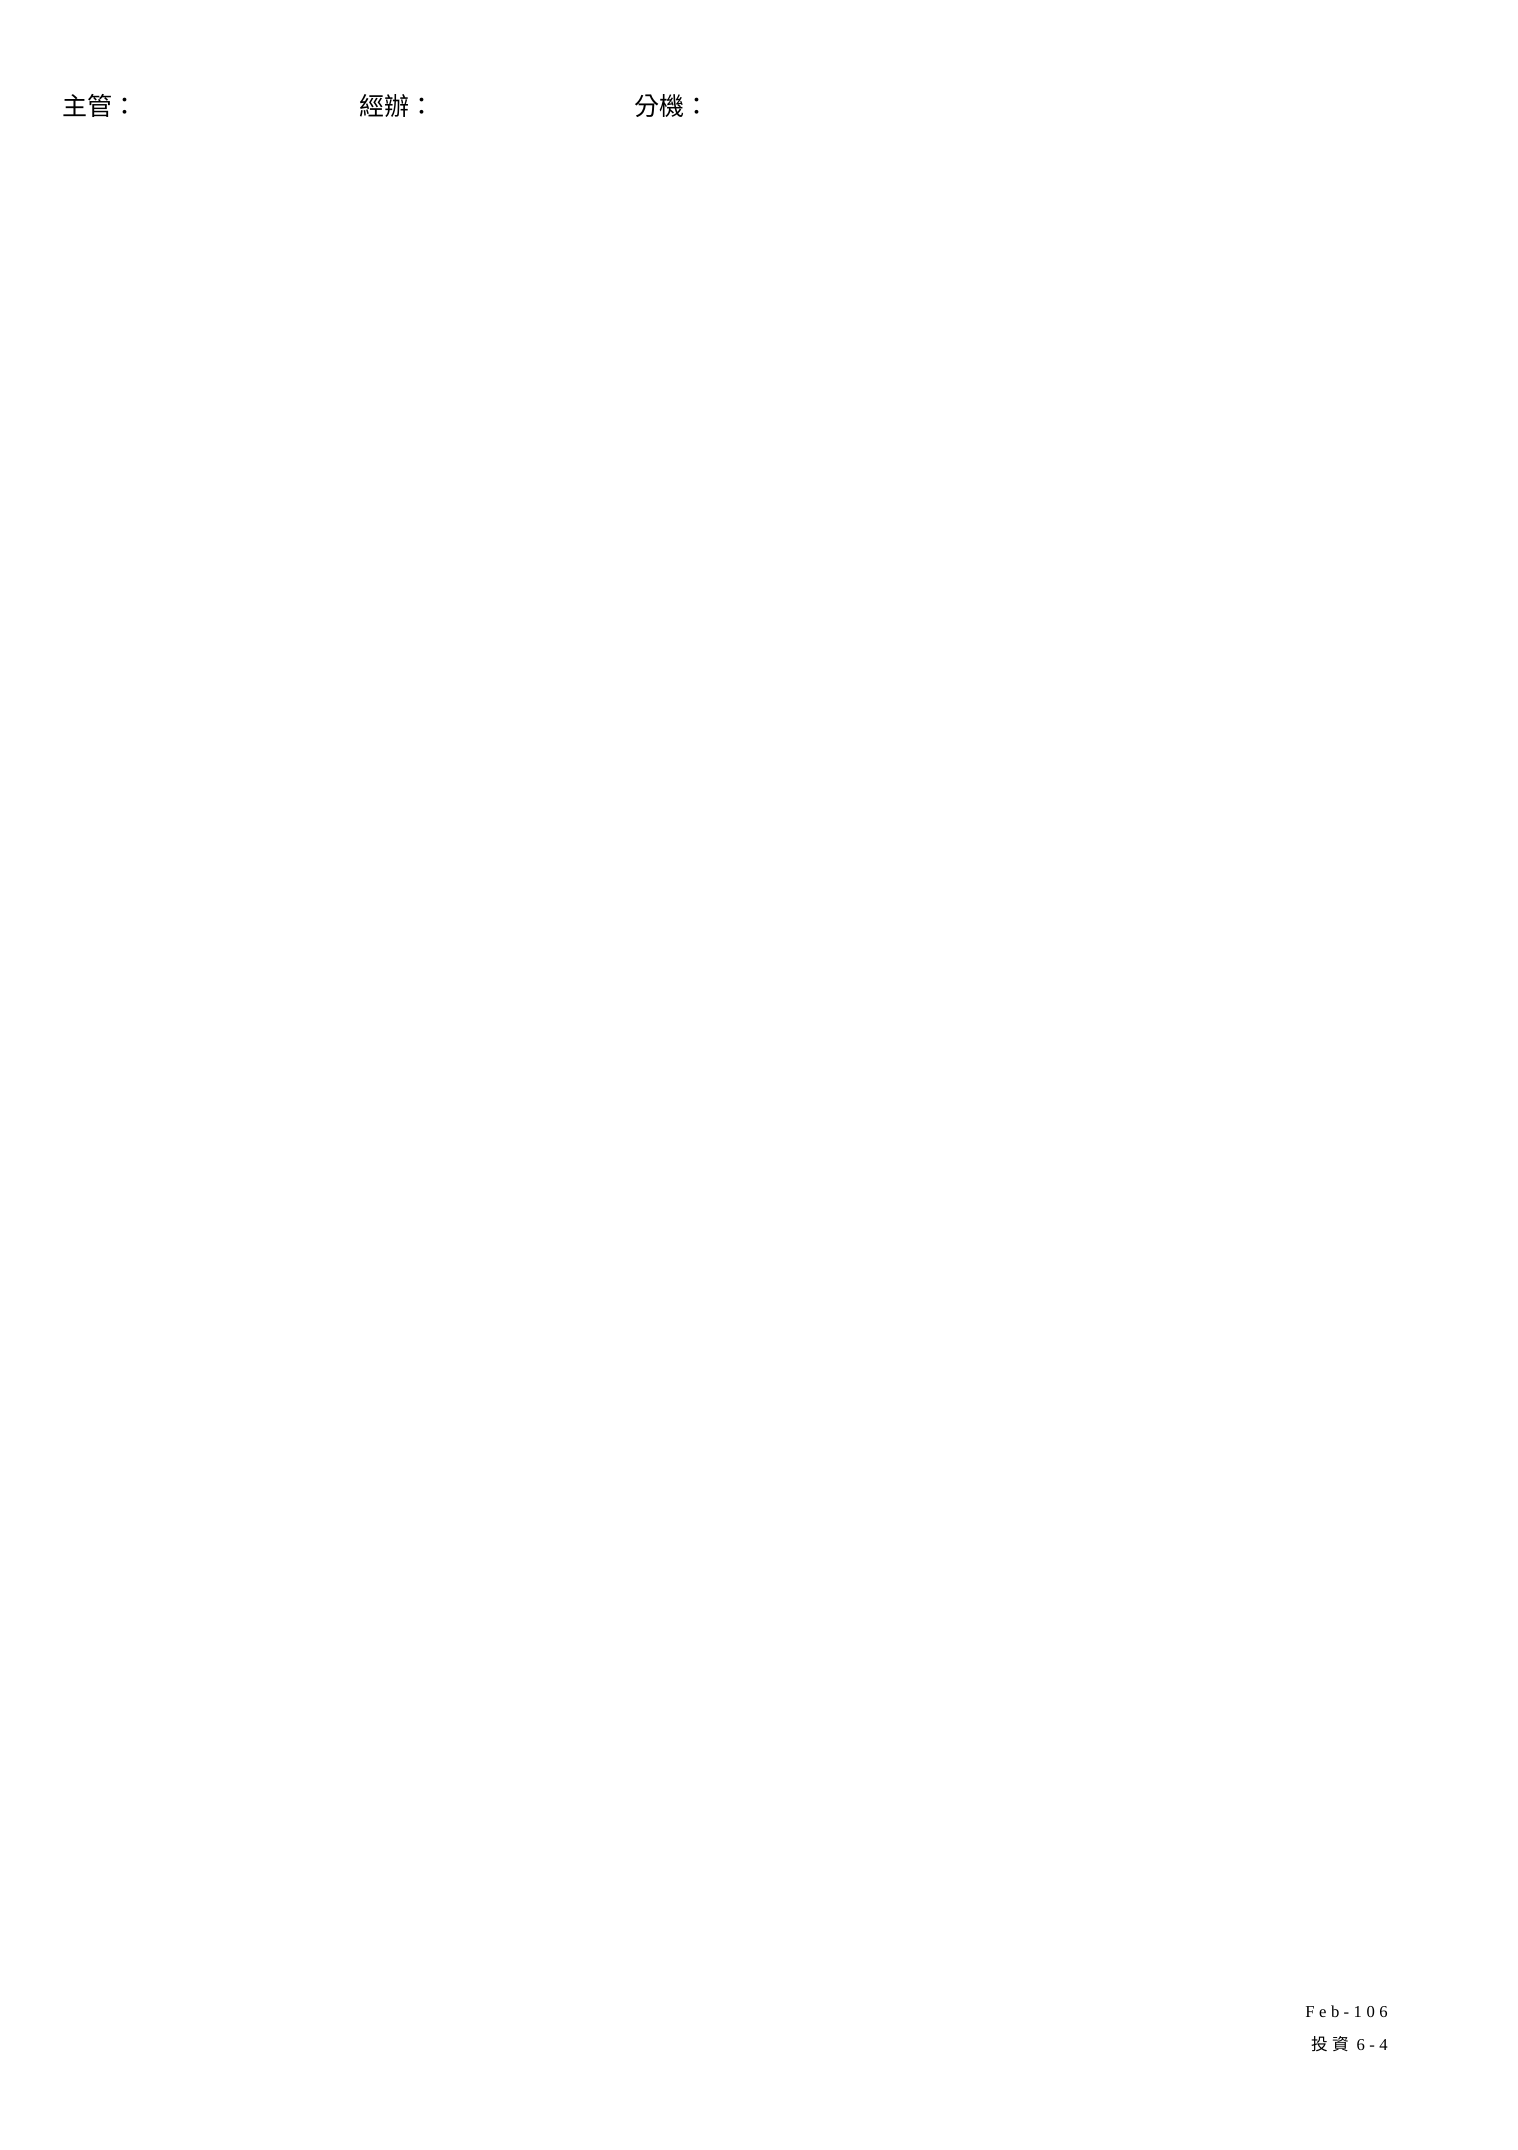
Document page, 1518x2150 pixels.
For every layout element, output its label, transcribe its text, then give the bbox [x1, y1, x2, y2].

table_cell 主管： 經辦： 分機： [59, 61, 1474, 125]
